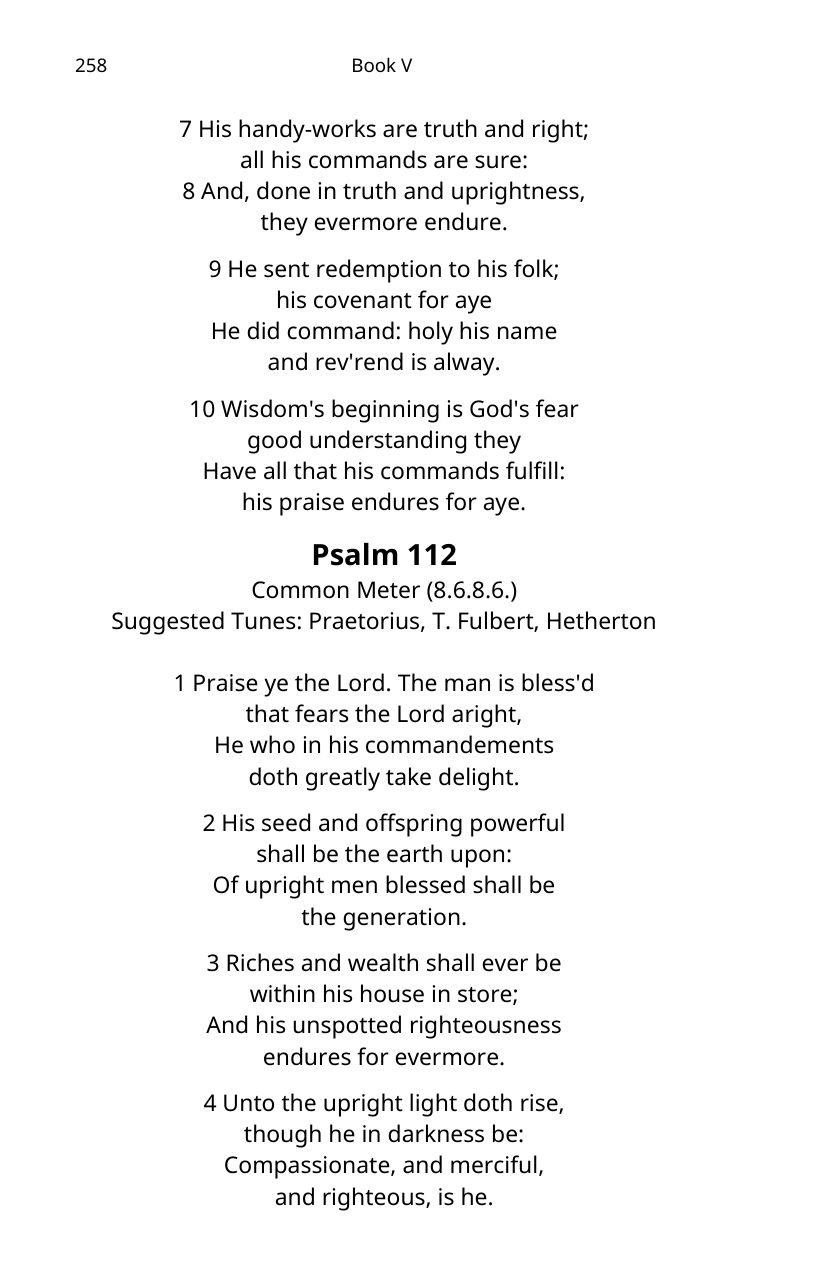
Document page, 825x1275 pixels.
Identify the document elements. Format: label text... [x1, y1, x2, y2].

text 4 Unto the upright light doth rise, though he in darkness be: Compassionate, and merciful, and righteous, is he. [75, 1087, 693, 1212]
subtitle Common Meter (8.6.8.6.) [75, 574, 693, 606]
text 10 Wisdom's beginning is God's fear good understanding they Have all that his commands fulfill: his praise endures for aye. [75, 392, 693, 517]
subtitle Psalm 112 [75, 532, 693, 574]
text 3 Riches and wealth shall ever be within his house in store; And his unspotted righteousness endures for evermore. [75, 947, 693, 1072]
text 2 His seed and offspring powerful shall be the earth upon: Of upright men blessed shall be the generation. [75, 807, 693, 932]
text 9 He sent redemption to his folk; his covenant for aye He did command: holy his name and rev'rend is alway. [75, 252, 693, 377]
text Suggested Tunes: Praetorius, T. Fulbert, Hetherton [75, 606, 693, 637]
text 7 His handy-works are truth and right; all his commands are sure: 8 And, done in truth and uprightness, they evermore endure. [75, 112, 693, 237]
text 1 Praise ye the Lord. The man is bless'd that fears the Lord aright, He who in his commandements doth greatly take delight. [75, 667, 693, 792]
